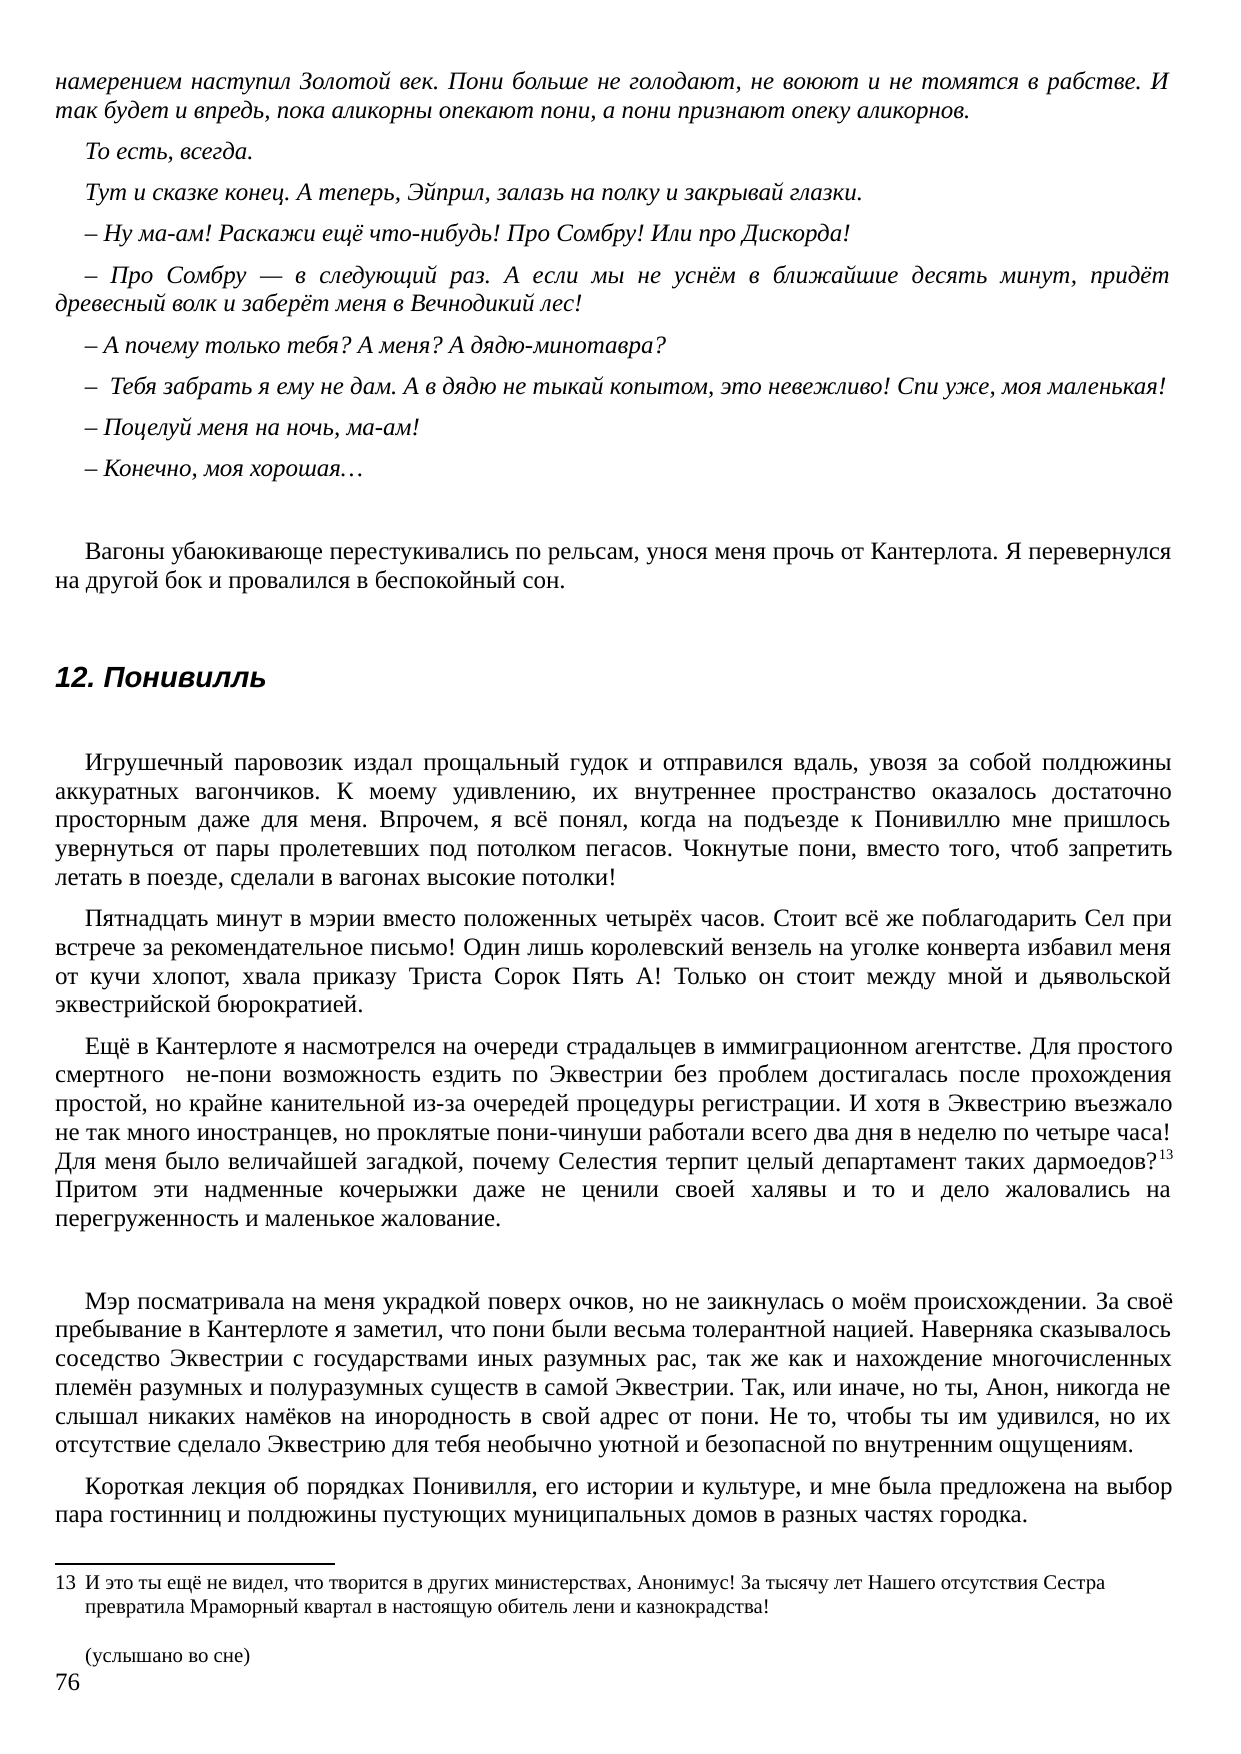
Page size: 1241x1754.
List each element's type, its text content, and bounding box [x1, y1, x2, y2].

text – Про Сомбру — в следующий раз. А если мы не уснём в ближайшие десять минут, придёт древесный волк и заберёт меня в Вечнодикий лес! [55, 260, 1173, 317]
subtitle 12. Понивилль [55, 660, 1173, 693]
text – Тебя забрать я ему не дам. А в дядю не тыкай копытом, это невежливо! Спи уже, моя маленькая! [55, 371, 1173, 400]
text намерением наступил Золотой век. Пони больше не голодают, не воюют и не томятся в рабстве. И так будет и впредь, пока аликорны опекают пони, а пони признают опеку аликорнов. [55, 66, 1173, 123]
text Тут и сказке конец. А теперь, Эйприл, залазь на полку и закрывай глазки. [55, 177, 1173, 206]
text То есть, всегда. [55, 136, 1173, 165]
text Вагоны убаюкивающе перестукивались по рельсам, унося меня прочь от Кантерлота. Я перевернулся на другой бок и провалился в беспокойный сон. [55, 536, 1173, 593]
text Ещё в Кантерлоте я насмотрелся на очереди страдальцев в иммиграционном агентстве. Для простого смертного не-пони возможность ездить по Эквестрии без проблем достигалась после прохождения простой, но крайне канительной из-за очередей процедуры регистрации. И хотя в Эквестрию въезжало не так много иностранцев, но проклятые пони-чинуши работали всего два дня в неделю по четыре часа! Для меня было величайшей загадкой, почему Селестия терпит целый департамент таких дармоедов? Притом эти надменные кочерыжки даже не ценили своей халявы и то и дело жаловались на перегруженность и маленькое жалование. [55, 1031, 1173, 1232]
text – Конечно, моя хорошая… [55, 453, 1173, 482]
text Пятнадцать минут в мэрии вместо положенных четырёх часов. Стоит всё же поблагодарить Сел при встрече за рекомендательное письмо! Один лишь королевский вензель на уголке конверта избавил меня от кучи хлопот, хвала приказу Триста Сорок Пять А! Только он стоит между мной и дьявольской эквестрийской бюрократией. [55, 903, 1173, 1018]
text – Поцелуй меня на ночь, ма-ам! [55, 412, 1173, 441]
text – А почему только тебя? А меня? А дядю-минотавра? [55, 330, 1173, 358]
text И это ты ещё не видел, что творится в других министерствах, Анонимус! За тысячу лет Нашего отсутствия Сестра превратила Мраморный квартал в настоящую обитель лени и казнокрадства! (услышано во сне) [55, 1570, 1173, 1667]
text Мэр посматривала на меня украдкой поверх очков, но не заикнулась о моём происхождении. За своё пребывание в Кантерлоте я заметил, что пони были весьма толерантной нацией. Наверняка сказывалось соседство Эквестрии с государствами иных разумных рас, так же как и нахождение многочисленных племён разумных и полуразумных существ в самой Эквестрии. Так, или иначе, но ты, Анон, никогда не слышал никаких намёков на инородность в свой адрес от пони. Не то, чтобы ты им удивился, но их отсутствие сделало Эквестрию для тебя необычно уютной и безопасной по внутренним ощущениям. [55, 1286, 1173, 1458]
text Короткая лекция об порядках Понивилля, его истории и культуре, и мне была предложена на выбор пара гостинниц и полдюжины пустующих муниципальных домов в разных частях городка. [55, 1471, 1173, 1528]
text – Ну ма-ам! Раскажи ещё что-нибудь! Про Сомбру! Или про Дискорда! [55, 218, 1173, 247]
text Игрушечный паровозик издал прощальный гудок и отправился вдаль, увозя за собой полдюжины аккуратных вагончиков. К моему удивлению, их внутреннее пространство оказалось достаточно просторным даже для меня. Впрочем, я всё понял, когда на подъезде к Понивиллю мне пришлось увернуться от пары пролетевших под потолком пегасов. Чокнутые пони, вместо того, чтоб запретить летать в поезде, сделали в вагонах высокие потолки! [55, 747, 1173, 891]
